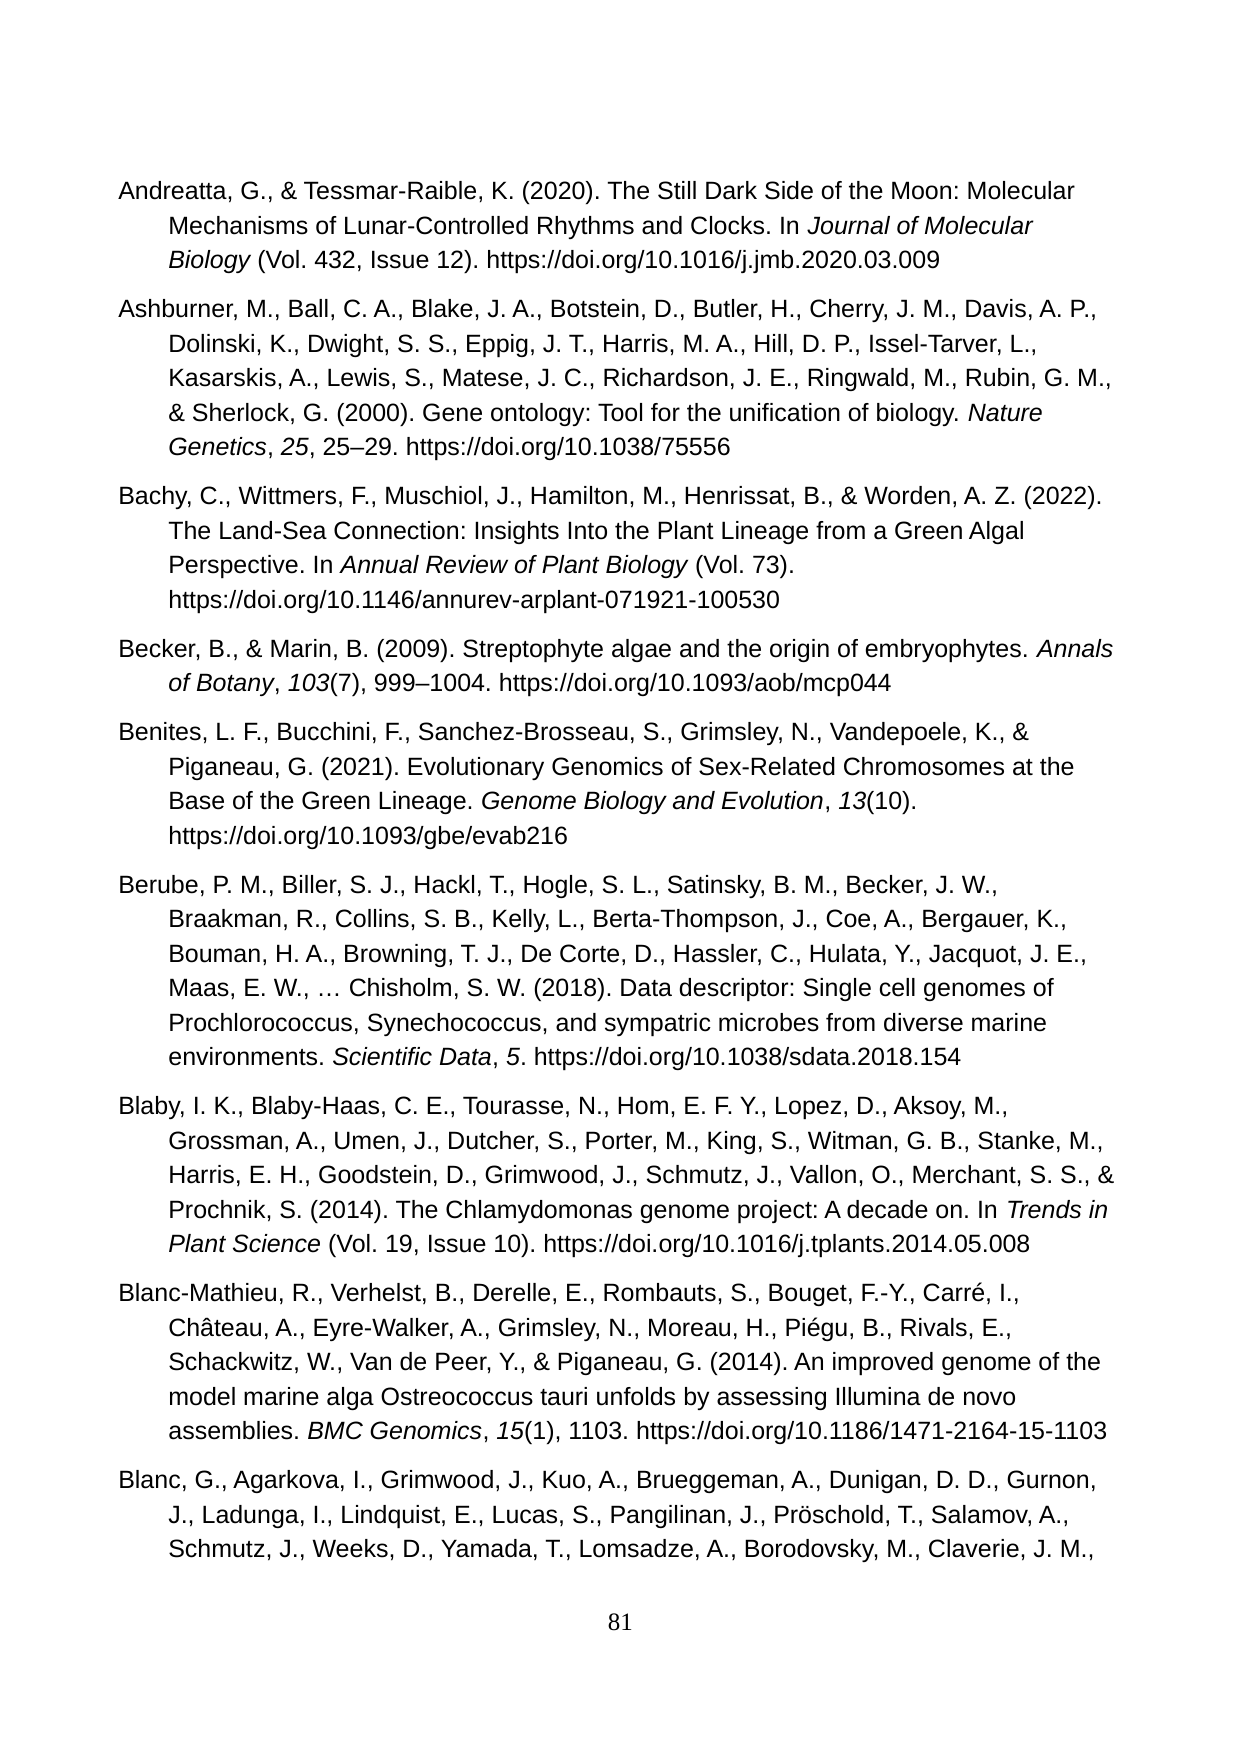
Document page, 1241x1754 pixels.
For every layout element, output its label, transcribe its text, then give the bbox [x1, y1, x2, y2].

text Blanc-Mathieu, R., Verhelst, B., Derelle, E., Rombauts, S., Bouget, F.-Y., Carré, I., Château, A., Eyre-Walker, A., Grimsley, N., Moreau, H., Piégu, B., Rivals, E., Schackwitz, W., Van de Peer, Y., & Piganeau, G. (2014). An improved genome of the model marine alga Ostreococcus tauri unfolds by assessing Illumina de novo assemblies. BMC Genomics, 15(1), 1103. https://doi.org/10.1186/1471-2164-15-1103 [118, 1278, 1122, 1445]
text Ashburner, M., Ball, C. A., Blake, J. A., Botstein, D., Butler, H., Cherry, J. M., Davis, A. P., Dolinski, K., Dwight, S. S., Eppig, J. T., Harris, M. A., Hill, D. P., Issel-Tarver, L., Kasarskis, A., Lewis, S., Matese, J. C., Richardson, J. E., Ringwald, M., Rubin, G. M., & Sherlock, G. (2000). Gene ontology: Tool for the unification of biology. Nature Genetics, 25, 25–29. https://doi.org/10.1038/75556 [118, 294, 1122, 461]
text Bachy, C., Wittmers, F., Muschiol, J., Hamilton, M., Henrissat, B., & Worden, A. Z. (2022). The Land-Sea Connection: Insights Into the Plant Lineage from a Green Algal Perspective. In Annual Review of Plant Biology (Vol. 73). https://doi.org/10.1146/annurev-arplant-071921-100530 [118, 481, 1122, 613]
text Blanc, G., Agarkova, I., Grimwood, J., Kuo, A., Brueggeman, A., Dunigan, D. D., Gurnon, J., Ladunga, I., Lindquist, E., Lucas, S., Pangilinan, J., Pröschold, T., Salamov, A., Schmutz, J., Weeks, D., Yamada, T., Lomsadze, A., Borodovsky, M., Claverie, J. M., [118, 1465, 1122, 1563]
text Berube, P. M., Biller, S. J., Hackl, T., Hogle, S. L., Satinsky, B. M., Becker, J. W., Braakman, R., Collins, S. B., Kelly, L., Berta-Thompson, J., Coe, A., Bergauer, K., Bouman, H. A., Browning, T. J., De Corte, D., Hassler, C., Hulata, Y., Jacquot, J. E., Maas, E. W., … Chisholm, S. W. (2018). Data descriptor: Single cell genomes of Prochlorococcus, Synechococcus, and sympatric microbes from diverse marine environments. Scientific Data, 5. https://doi.org/10.1038/sdata.2018.154 [118, 870, 1122, 1071]
text Andreatta, G., & Tessmar-Raible, K. (2020). The Still Dark Side of the Moon: Molecular Mechanisms of Lunar-Controlled Rhythms and Clocks. In Journal of Molecular Biology (Vol. 432, Issue 12). https://doi.org/10.1016/j.jmb.2020.03.009 [118, 176, 1122, 274]
text Becker, B., & Marin, B. (2009). Streptophyte algae and the origin of embryophytes. Annals of Botany, 103(7), 999–1004. https://doi.org/10.1093/aob/mcp044 [118, 634, 1122, 697]
text Benites, L. F., Bucchini, F., Sanchez-Brosseau, S., Grimsley, N., Vandepoele, K., & Piganeau, G. (2021). Evolutionary Genomics of Sex-Related Chromosomes at the Base of the Green Lineage. Genome Biology and Evolution, 13(10). https://doi.org/10.1093/gbe/evab216 [118, 717, 1122, 849]
text Blaby, I. K., Blaby-Haas, C. E., Tourasse, N., Hom, E. F. Y., Lopez, D., Aksoy, M., Grossman, A., Umen, J., Dutcher, S., Porter, M., King, S., Witman, G. B., Stanke, M., Harris, E. H., Goodstein, D., Grimwood, J., Schmutz, J., Vallon, O., Merchant, S. S., & Prochnik, S. (2014). The Chlamydomonas genome project: A decade on. In Trends in Plant Science (Vol. 19, Issue 10). https://doi.org/10.1016/j.tplants.2014.05.008 [118, 1091, 1122, 1258]
